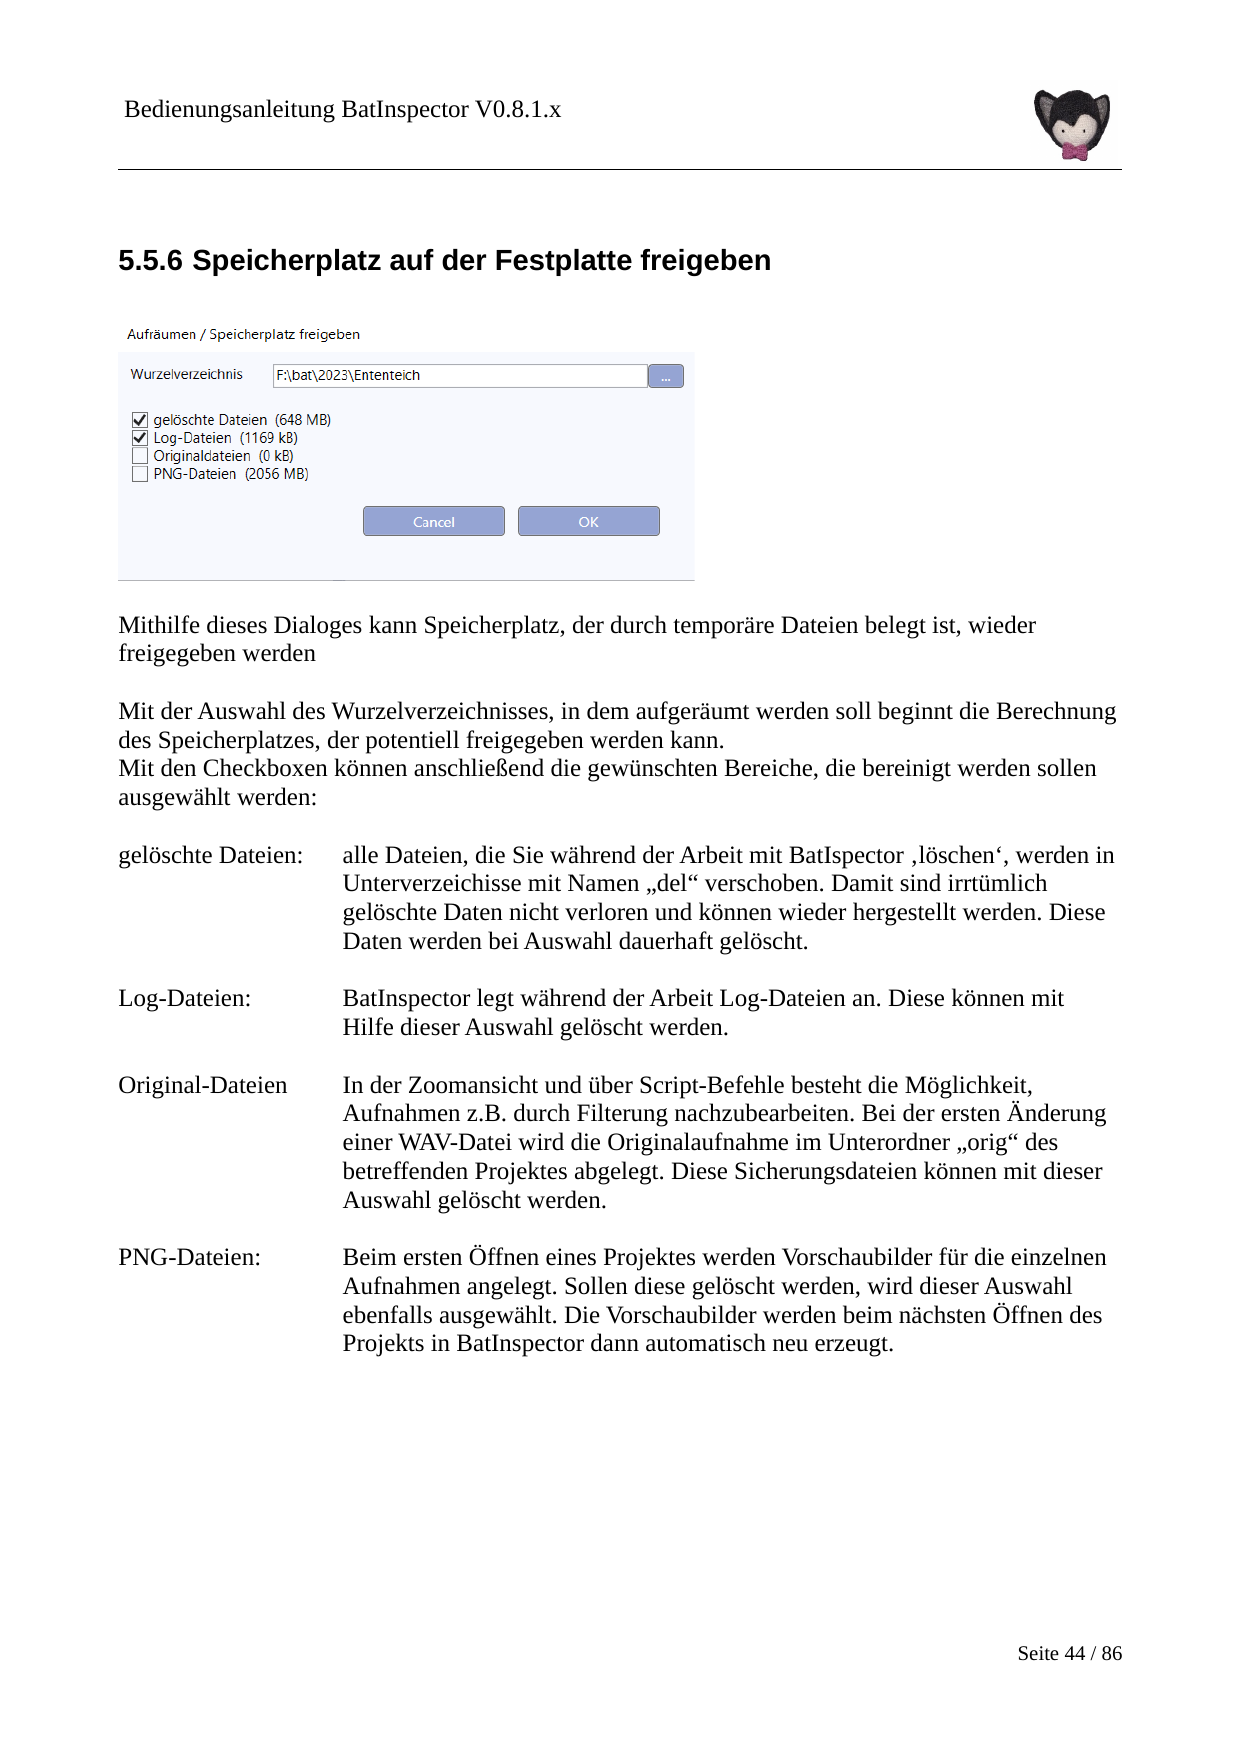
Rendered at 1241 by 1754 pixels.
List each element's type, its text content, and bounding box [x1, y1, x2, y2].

text PNG-Dateien: Beim ersten Öffnen eines Projektes werden Vorschaubilder für die einzelnen Aufnahmen angelegt. Sollen diese gelöscht werden, wird dieser Auswahl ebenfalls ausgewählt. Die Vorschaubilder werden beim nächsten Öffnen des Projekts in BatInspector dann automatisch neu erzeugt. [118, 1242, 1122, 1357]
text Mit der Auswahl des Wurzelverzeichnisses, in dem aufgeräumt werden soll beginnt die Berechnung des Speicherplatzes, der potentiell freigegeben werden kann. [118, 696, 1122, 753]
text Log-Dateien: BatInspector legt während der Arbeit Log-Dateien an. Diese können mit Hilfe dieser Auswahl gelöscht werden. [118, 983, 1122, 1041]
subtitle Speicherplatz auf der Festplatte freigeben [118, 243, 1122, 276]
text Mithilfe dieses Dialoges kann Speicherplatz, der durch temporäre Dateien belegt ist, wieder freigegeben werden [118, 610, 1122, 667]
picture [118, 317, 695, 581]
picture [1030, 80, 1119, 169]
text gelöschte Dateien: alle Dateien, die Sie während der Arbeit mit BatIspector ‚löschen‘, werden in Unterverzeichisse mit Namen „del“ verschoben. Damit sind irrtümlich gelöschte Daten nicht verloren und können wieder hergestellt werden. Diese Daten werden bei Auswahl dauerhaft gelöscht. [118, 840, 1122, 955]
text Original-Dateien In der Zoomansicht und über Script-Befehle besteht die Möglichkeit, Aufnahmen z.B. durch Filterung nachzubearbeiten. Bei der ersten Änderung einer WAV-Datei wird die Originalaufnahme im Unterordner „orig“ des betreffenden Projektes abgelegt. Diese Sicherungsdateien können mit dieser Auswahl gelöscht werden. [118, 1070, 1122, 1213]
text Mit den Checkboxen können anschließend die gewünschten Bereiche, die bereinigt werden sollen ausgewählt werden: [118, 753, 1122, 811]
